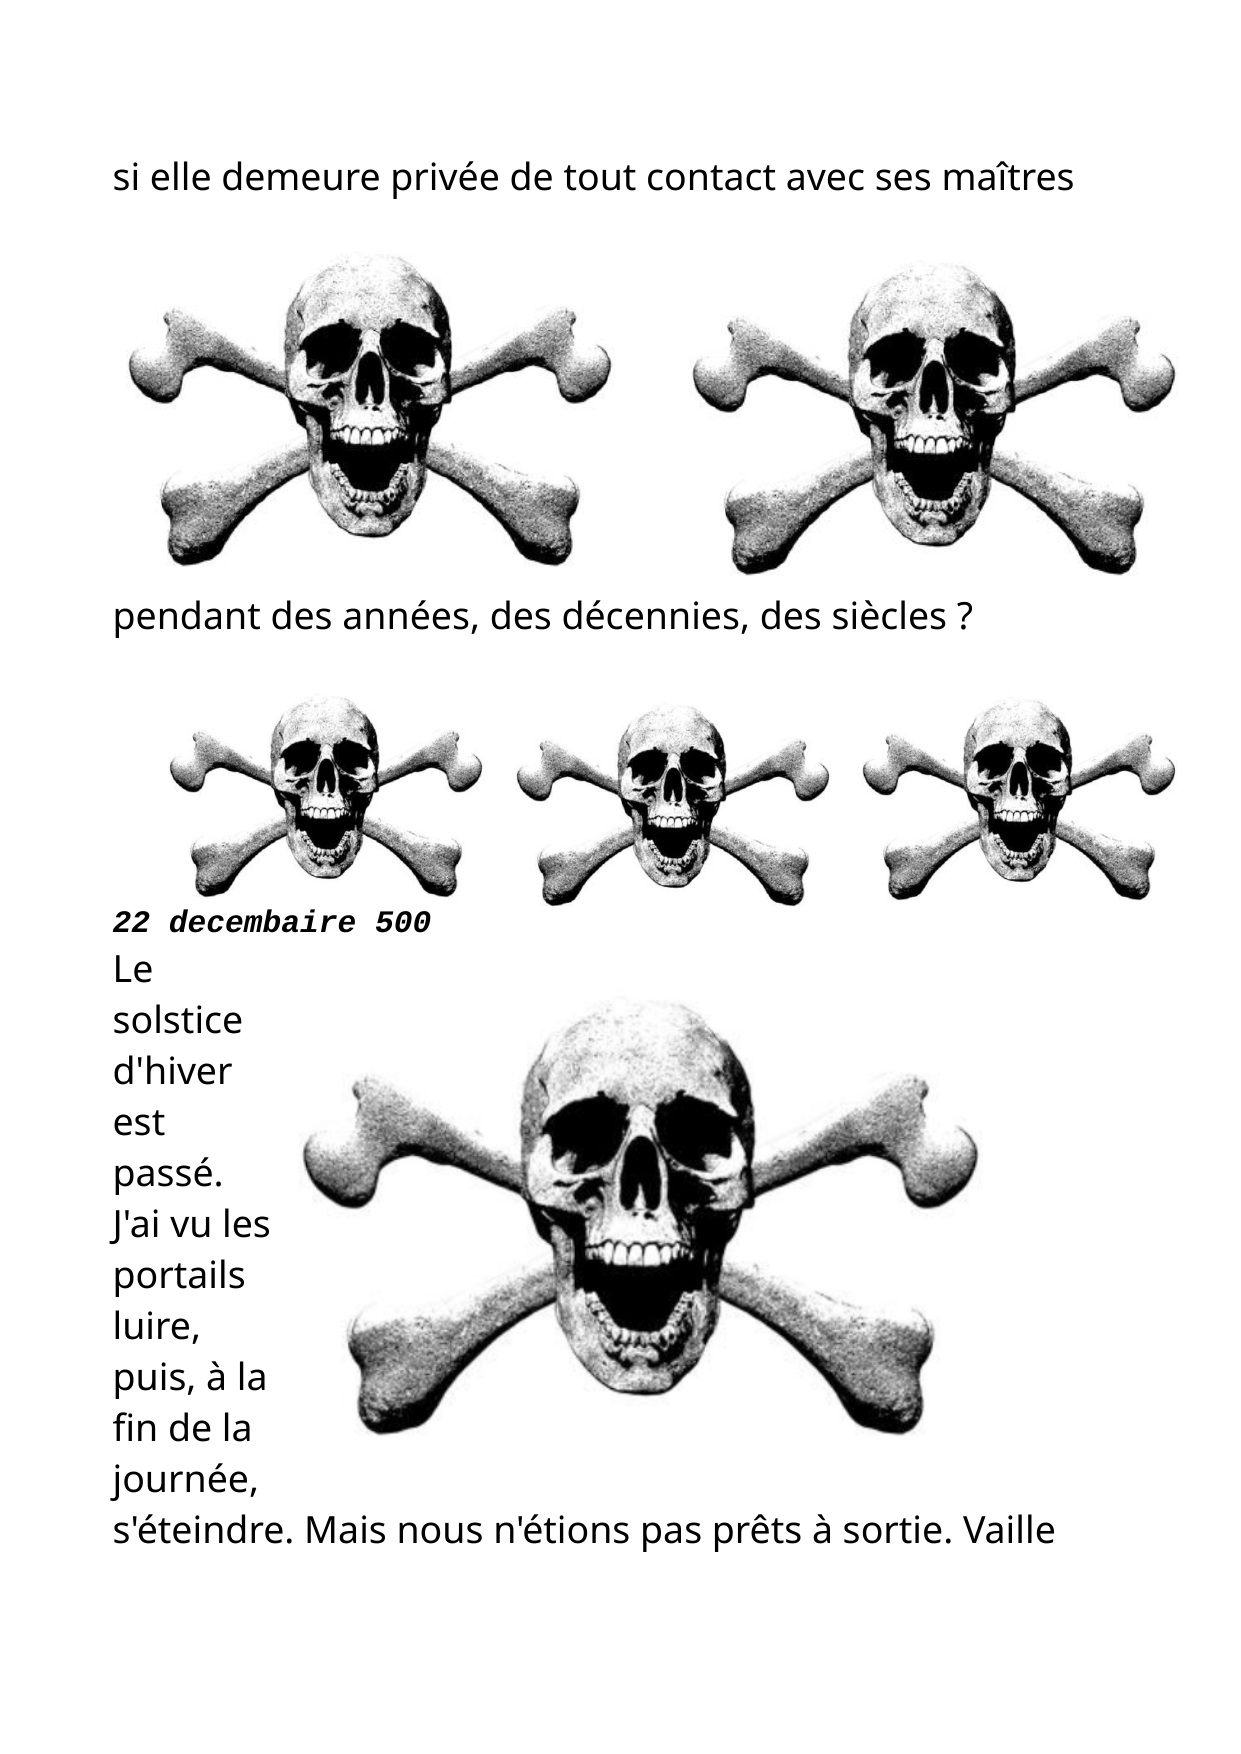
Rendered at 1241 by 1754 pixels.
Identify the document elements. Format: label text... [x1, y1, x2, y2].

picture [278, 945, 1002, 1457]
picture [158, 670, 493, 907]
picture [505, 679, 840, 916]
picture [110, 214, 628, 581]
picture [674, 223, 1192, 590]
text Le solstice d'hiver est passé. J'ai vu les portails luire, puis, à la fin de la journée, s'éteindre. Mais nous n'étions pas prêts à sortie. Vaille [112, 1457, 1128, 1554]
picture [852, 673, 1186, 910]
text si elle demeure privée de tout contact avec ses maîtres pendant des années, des décennies, des siècles ? [112, 150, 1128, 641]
text 22 decembaire 500 [112, 916, 1128, 942]
